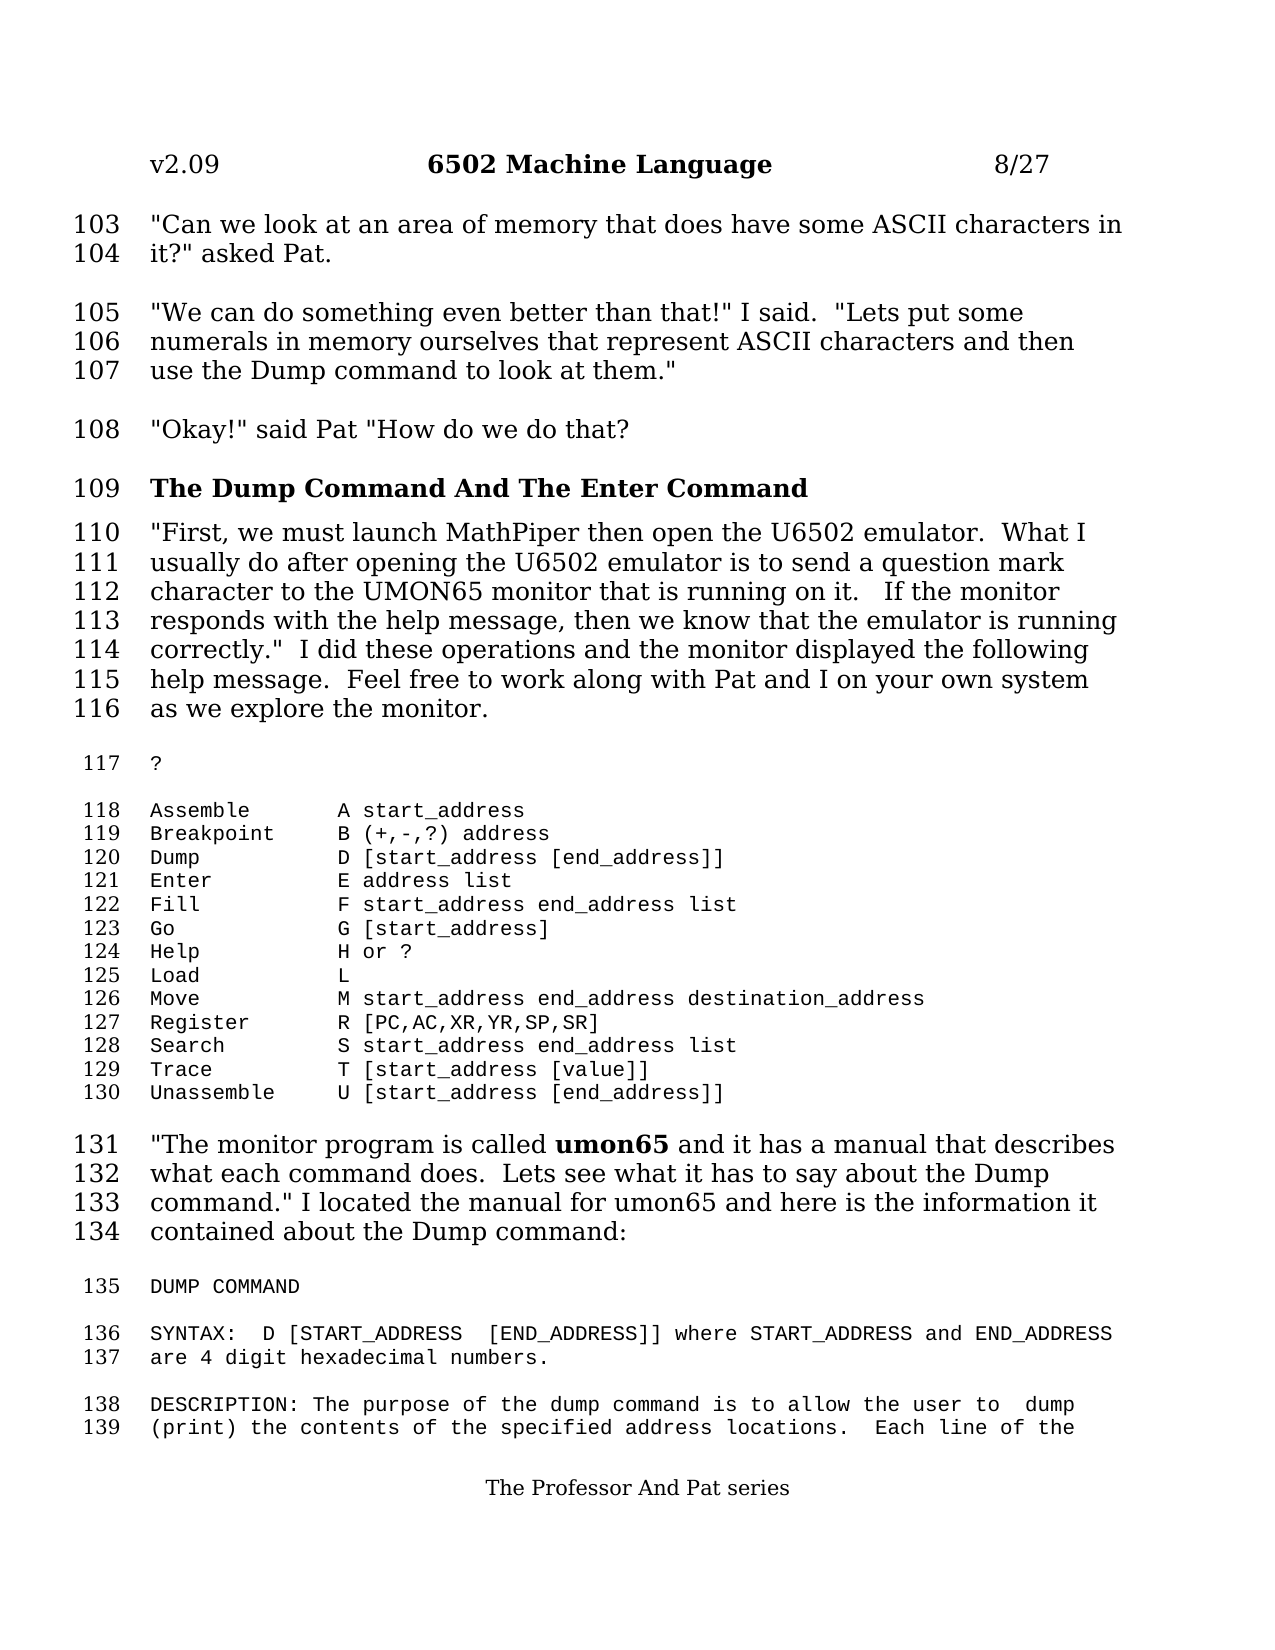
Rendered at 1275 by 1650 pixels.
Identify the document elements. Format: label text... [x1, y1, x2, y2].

text Load L [150, 965, 1125, 988]
subtitle The Dump Command And The Enter Command [150, 474, 1125, 504]
text "Can we look at an area of memory that does have some ASCII characters in it?" asked Pat. [150, 210, 1125, 268]
text Search S start_address end_address list [150, 1035, 1125, 1059]
text Assemble A start_address [150, 800, 1125, 823]
text "First, we must launch MathPiper then open the U6502 emulator. What I usually do after opening the U6502 emulator is to send a question mark character to the UMON65 monitor that is running on it. If the monitor responds with the help message, then we know that the emulator is running correctly." I did these operations and the monitor displayed the following help message. Feel free to work along with Pat and I on your own system as we explore the monitor. [150, 519, 1125, 723]
text Enter E address list [150, 871, 1125, 894]
text Help H or ? [150, 941, 1125, 965]
text Unassemble U [start_address [end_address]] [150, 1082, 1125, 1106]
text Move M start_address end_address destination_address [150, 988, 1125, 1012]
text ? [150, 753, 1125, 776]
text Register R [PC,AC,XR,YR,SP,SR] [150, 1012, 1125, 1035]
text "The monitor program is called umon65 and it has a manual that describes what each command does. Lets see what it has to say about the Dump command." I located the manual for umon65 and here is the information it contained about the Dump command: [150, 1129, 1125, 1247]
text Go G [start_address] [150, 918, 1125, 941]
text Trace T [start_address [value]] [150, 1059, 1125, 1082]
text DESCRIPTION: The purpose of the dump command is to allow the user to dump (print) the contents of the specified address locations. Each line of the [150, 1394, 1125, 1441]
text "We can do something even better than that!" I said. "Lets put some numerals in memory ourselves that represent ASCII characters and then use the Dump command to look at them." [150, 298, 1125, 386]
text SYNTAX: D [START_ADDRESS [END_ADDRESS]] where START_ADDRESS and END_ADDRESS are 4 digit hexadecimal numbers. [150, 1323, 1125, 1370]
text "Okay!" said Pat "How do we do that? [150, 415, 1125, 444]
text Dump D [start_address [end_address]] [150, 847, 1125, 871]
text DUMP COMMAND [150, 1276, 1125, 1300]
text Fill F start_address end_address list [150, 894, 1125, 918]
text Breakpoint B (+,-,?) address [150, 823, 1125, 847]
